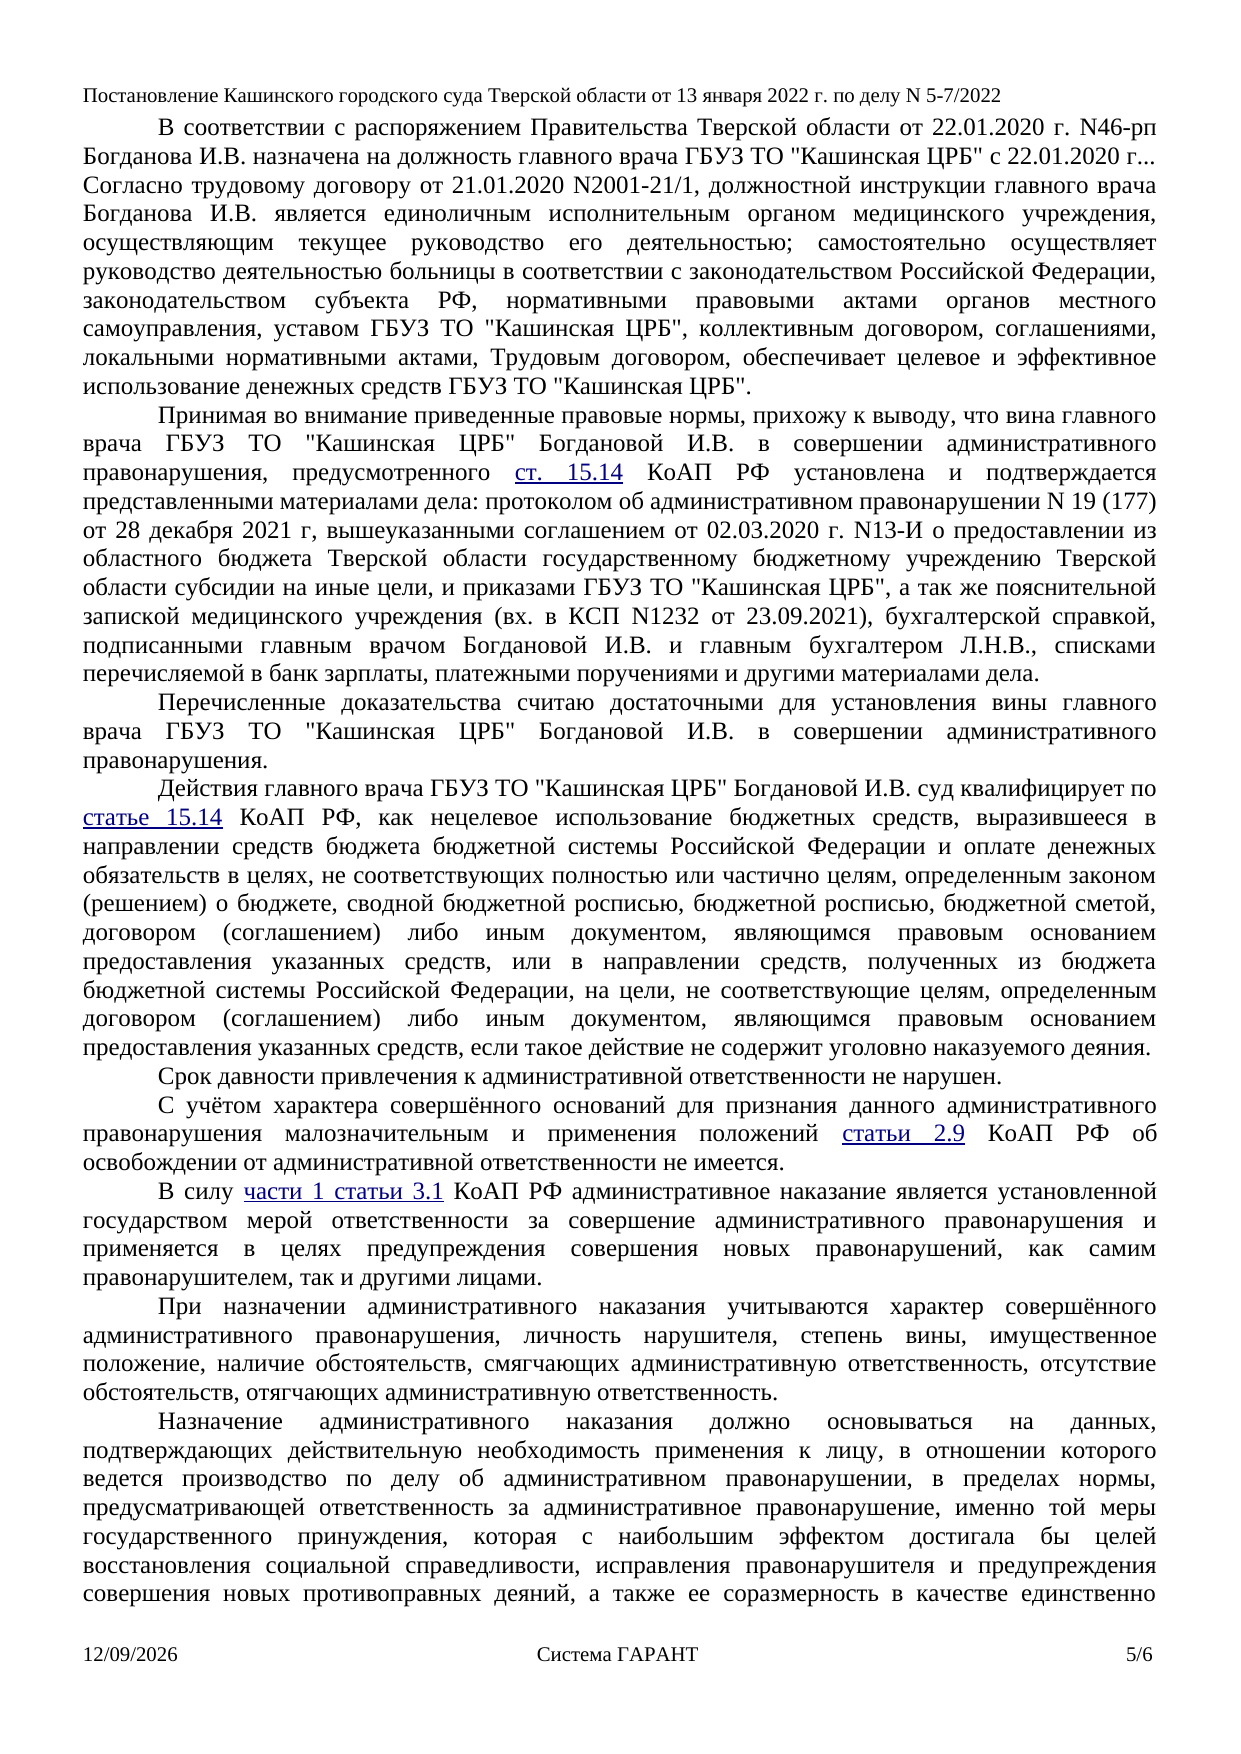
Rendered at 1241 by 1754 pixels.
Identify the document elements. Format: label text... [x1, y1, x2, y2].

text В соответствии с распоряжением Правительства Тверской области от 22.01.2020 г. N46-рп Богданова И.В. назначена на должность главного врача ГБУЗ ТО "Кашинская ЦРБ" с 22.01.2020 г... Согласно трудовому договору от 21.01.2020 N2001-21/1, должностной инструкции главного врача Богданова И.В. является единоличным исполнительным органом медицинского учреждения, осуществляющим текущее руководство его деятельностью; самостоятельно осуществляет руководство деятельностью больницы в соответствии с законодательством Российской Федерации, законодательством субъекта РФ, нормативными правовыми актами органов местного самоуправления, уставом ГБУЗ ТО "Кашинская ЦРБ", коллективным договором, соглашениями, локальными нормативными актами, Трудовым договором, обеспечивает целевое и эффективное использование денежных средств ГБУЗ ТО "Кашинская ЦРБ". [83, 112, 1157, 400]
text Срок давности привлечения к административной ответственности не нарушен. [83, 1061, 1157, 1090]
text Перечисленные доказательства считаю достаточными для установления вины главного врача ГБУЗ ТО "Кашинская ЦРБ" Богдановой И.В. в совершении административного правонарушения. [83, 687, 1157, 773]
text В силу части 1 статьи 3.1 КоАП РФ административное наказание является установленной государством мерой ответственности за совершение административного правонарушения и применяется в целях предупреждения совершения новых правонарушений, как самим правонарушителем, так и другими лицами. [83, 1176, 1157, 1291]
text С учётом характера совершённого оснований для признания данного административного правонарушения малозначительным и применения положений статьи 2.9 КоАП РФ об освобождении от административной ответственности не имеется. [83, 1090, 1157, 1176]
text Назначение административного наказания должно основываться на данных, подтверждающих действительную необходимость применения к лицу, в отношении которого ведется производство по делу об административном правонарушении, в пределах нормы, предусматривающей ответственность за административное правонарушение, именно той меры государственного принуждения, которая с наибольшим эффектом достигала бы целей восстановления социальной справедливости, исправления правонарушителя и предупреждения совершения новых противоправных деяний, а также ее соразмерность в качестве единственно [83, 1406, 1157, 1607]
text Принимая во внимание приведенные правовые нормы, прихожу к выводу, что вина главного врача ГБУЗ ТО "Кашинская ЦРБ" Богдановой И.В. в совершении административного правонарушения, предусмотренного ст. 15.14 КоАП РФ установлена и подтверждается представленными материалами дела: протоколом об административном правонарушении N 19 (177) от 28 декабря 2021 г, вышеуказанными соглашением от 02.03.2020 г. N13-И о предоставлении из областного бюджета Тверской области государственному бюджетному учреждению Тверской области субсидии на иные цели, и приказами ГБУЗ ТО "Кашинская ЦРБ", а так же пояснительной запиской медицинского учреждения (вх. в КСП N1232 от 23.09.2021), бухгалтерской справкой, подписанными главным врачом Богдановой И.В. и главным бухгалтером Л.Н.В., списками перечисляемой в банк зарплаты, платежными поручениями и другими материалами дела. [83, 400, 1157, 687]
text Действия главного врача ГБУЗ ТО "Кашинская ЦРБ" Богдановой И.В. суд квалифицирует по статье 15.14 КоАП РФ, как нецелевое использование бюджетных средств, выразившееся в направлении средств бюджета бюджетной системы Российской Федерации и оплате денежных обязательств в целях, не соответствующих полностью или частично целям, определенным законом (решением) о бюджете, сводной бюджетной росписью, бюджетной росписью, бюджетной сметой, договором (соглашением) либо иным документом, являющимся правовым основанием предоставления указанных средств, или в направлении средств, полученных из бюджета бюджетной системы Российской Федерации, на цели, не соответствующие целям, определенным договором (соглашением) либо иным документом, являющимся правовым основанием предоставления указанных средств, если такое действие не содержит уголовно наказуемого деяния. [83, 773, 1157, 1061]
text При назначении административного наказания учитываются характер совершённого административного правонарушения, личность нарушителя, степень вины, имущественное положение, наличие обстоятельств, смягчающих административную ответственность, отсутствие обстоятельств, отягчающих административную ответственность. [83, 1291, 1157, 1406]
